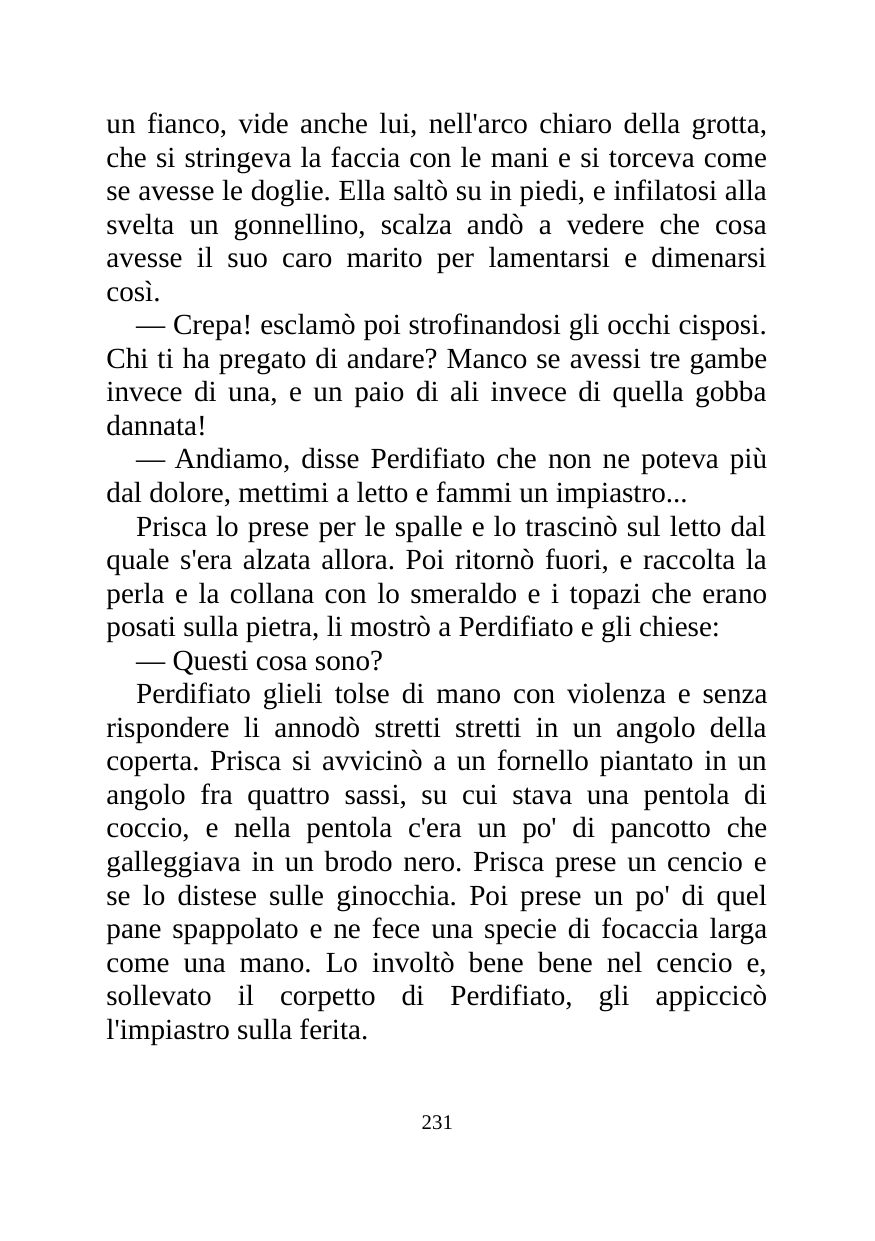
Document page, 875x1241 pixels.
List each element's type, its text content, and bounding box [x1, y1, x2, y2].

text un fianco, vide anche lui, nell'arco chiaro della grotta, che si stringeva la faccia con le mani e si torceva come se avesse le doglie. Ella saltò su in piedi, e infilatosi alla svelta un gonnellino, scalza andò a vedere che cosa avesse il suo caro marito per lamentarsi e dimenarsi così. [106, 106, 768, 307]
text Perdifiato glieli tolse di mano con violenza e senza rispondere li annodò stretti stretti in un angolo della coperta. Prisca si avvicinò a un fornello piantato in un angolo fra quattro sassi, su cui stava una pentola di coccio, e nella pentola c'era un po' di pancotto che galleggiava in un brodo nero. Prisca prese un cencio e se lo distese sulle ginocchia. Poi prese un po' di quel pane spappolato e ne fece una specie di focaccia larga come una mano. Lo involtò bene bene nel cencio e, sollevato il corpetto di Perdifiato, gli appiccicò l'impiastro sulla ferita. [106, 676, 768, 1045]
text Prisca lo prese per le spalle e lo trascinò sul letto dal quale s'era alzata allora. Poi ritornò fuori, e raccolta la perla e la collana con lo smeraldo e i topazi che erano posati sulla pietra, li mostrò a Perdifiato e gli chiese: [106, 509, 768, 643]
text — Crepa! esclamò poi strofinandosi gli occhi cisposi. Chi ti ha pregato di andare? Manco se avessi tre gambe invece di una, e un paio di ali invece di quella gobba dannata! [106, 307, 768, 442]
text — Andiamo, disse Perdifiato che non ne poteva più dal dolore, mettimi a letto e fammi un impiastro... [106, 442, 768, 509]
text — Questi cosa sono? [106, 643, 768, 676]
